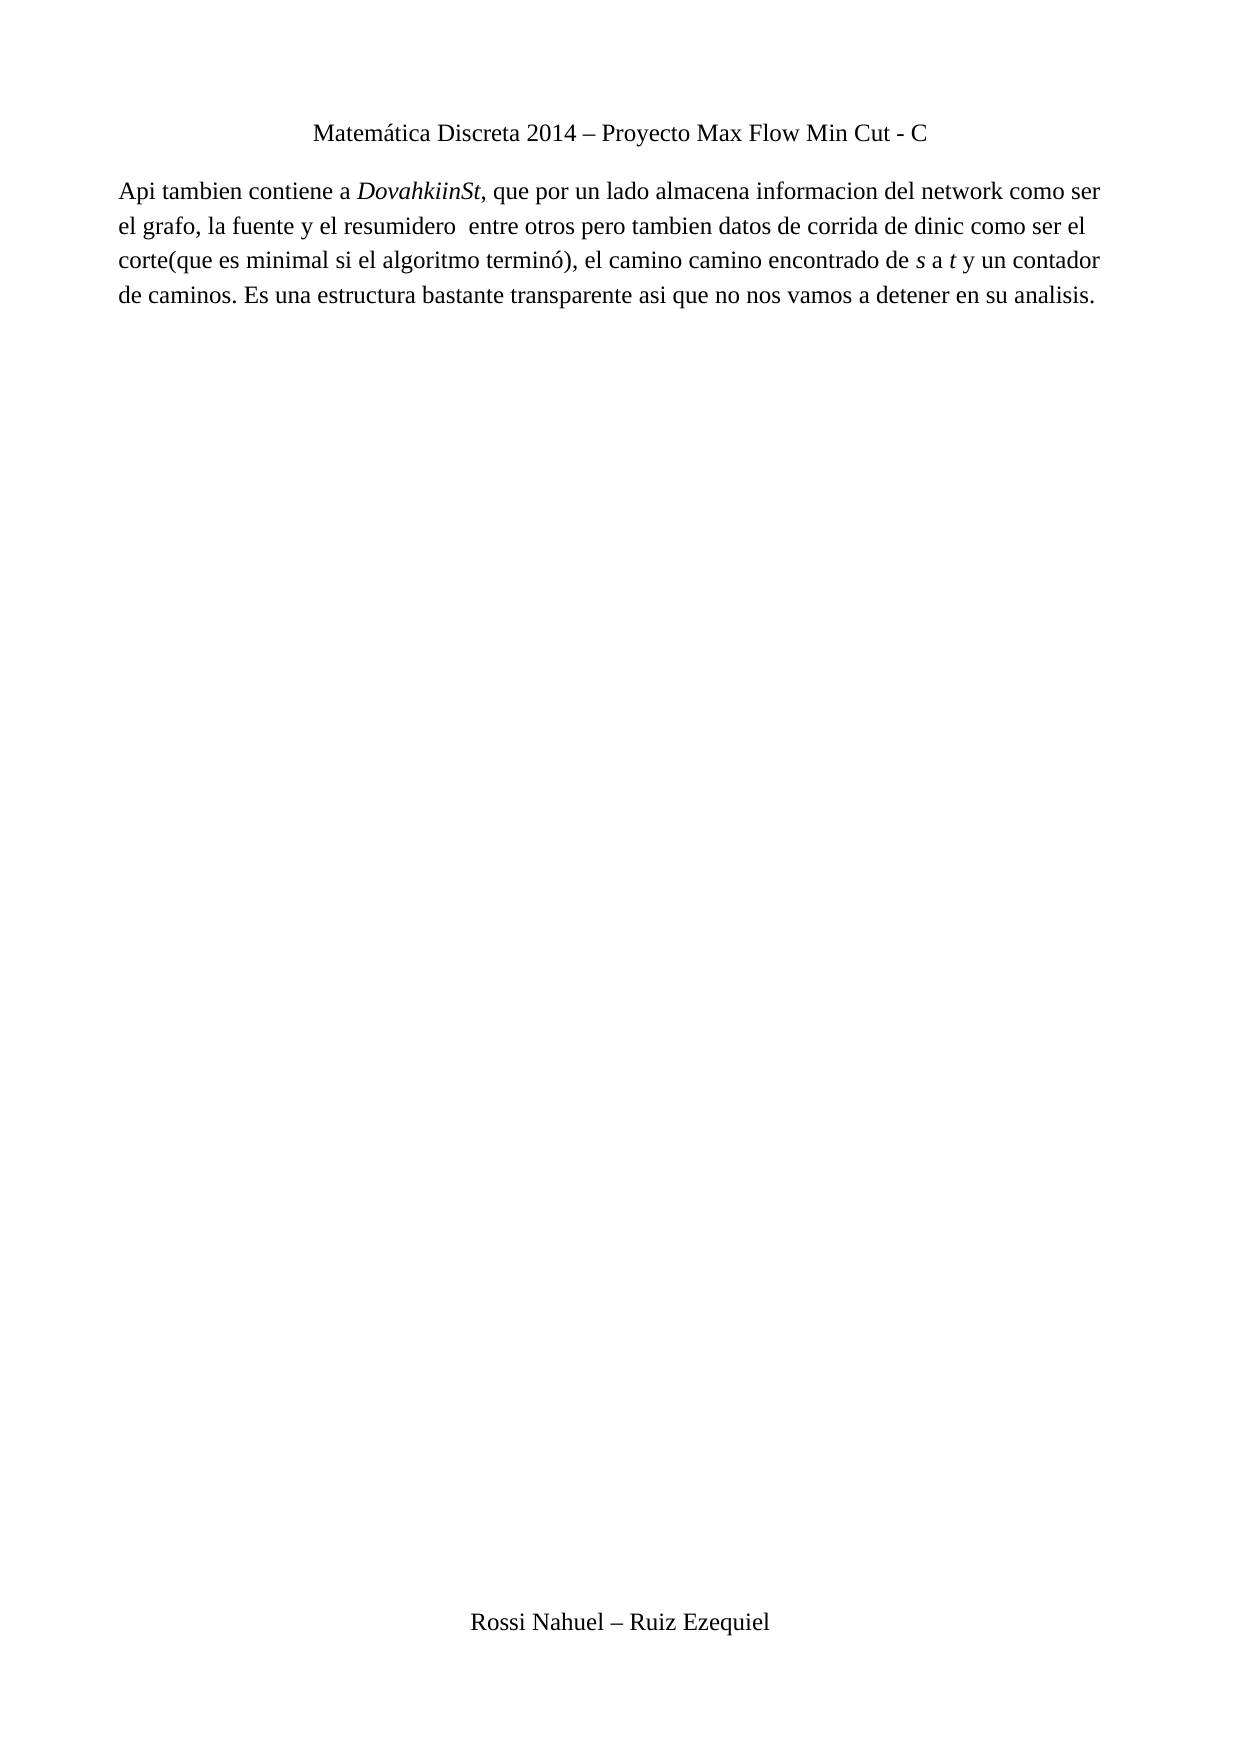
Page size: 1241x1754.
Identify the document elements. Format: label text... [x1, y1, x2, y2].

subtitle Api tambien contiene a DovahkiinSt, que por un lado almacena informacion del network como ser el grafo, la fuente y el resumidero entre otros pero tambien datos de corrida de dinic como ser el corte(que es minimal si el algoritmo terminó), el camino camino encontrado de s a t y un contador de caminos. Es una estructura bastante transparente asi que no nos vamos a detener en su analisis. [118, 176, 1122, 308]
